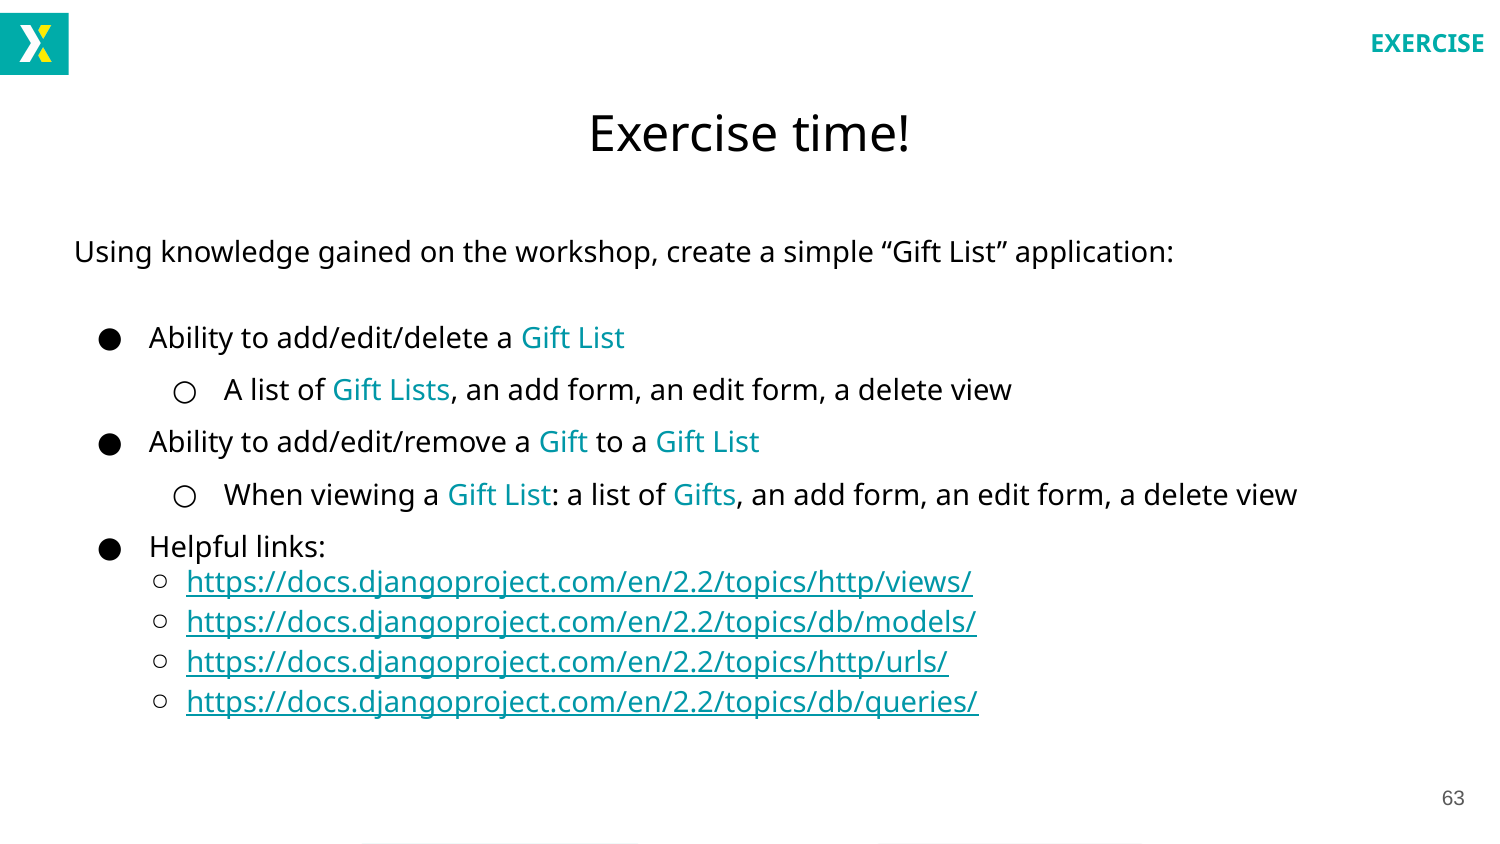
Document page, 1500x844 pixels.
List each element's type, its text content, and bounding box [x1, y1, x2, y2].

text_box Exercise time! [115, 86, 1385, 181]
text_box Using knowledge gained on the workshop, create a simple “Gift List” application: Ability to add/edit/delete a Gift List A list of Gift Lists, an add form, an edit form, a delete view Ability to add/edit/remove a Gift to a Gift List When viewing a Gift List: a list of Gifts, an add form, an edit form, a delete view Helpful links: https://docs.djangoproject.com/en/2.2/topics/http/views/ https://docs.djangoproject.com/en/2.2/topics/db/models/ https://docs.djangoproject.com/en/2.2/topics/http/urls/ https://docs.djangoproject.com/en/2.2/topics/db/queries/ [59, 200, 1489, 644]
slide_number [1389, 764, 1480, 830]
picture [17, 25, 54, 62]
